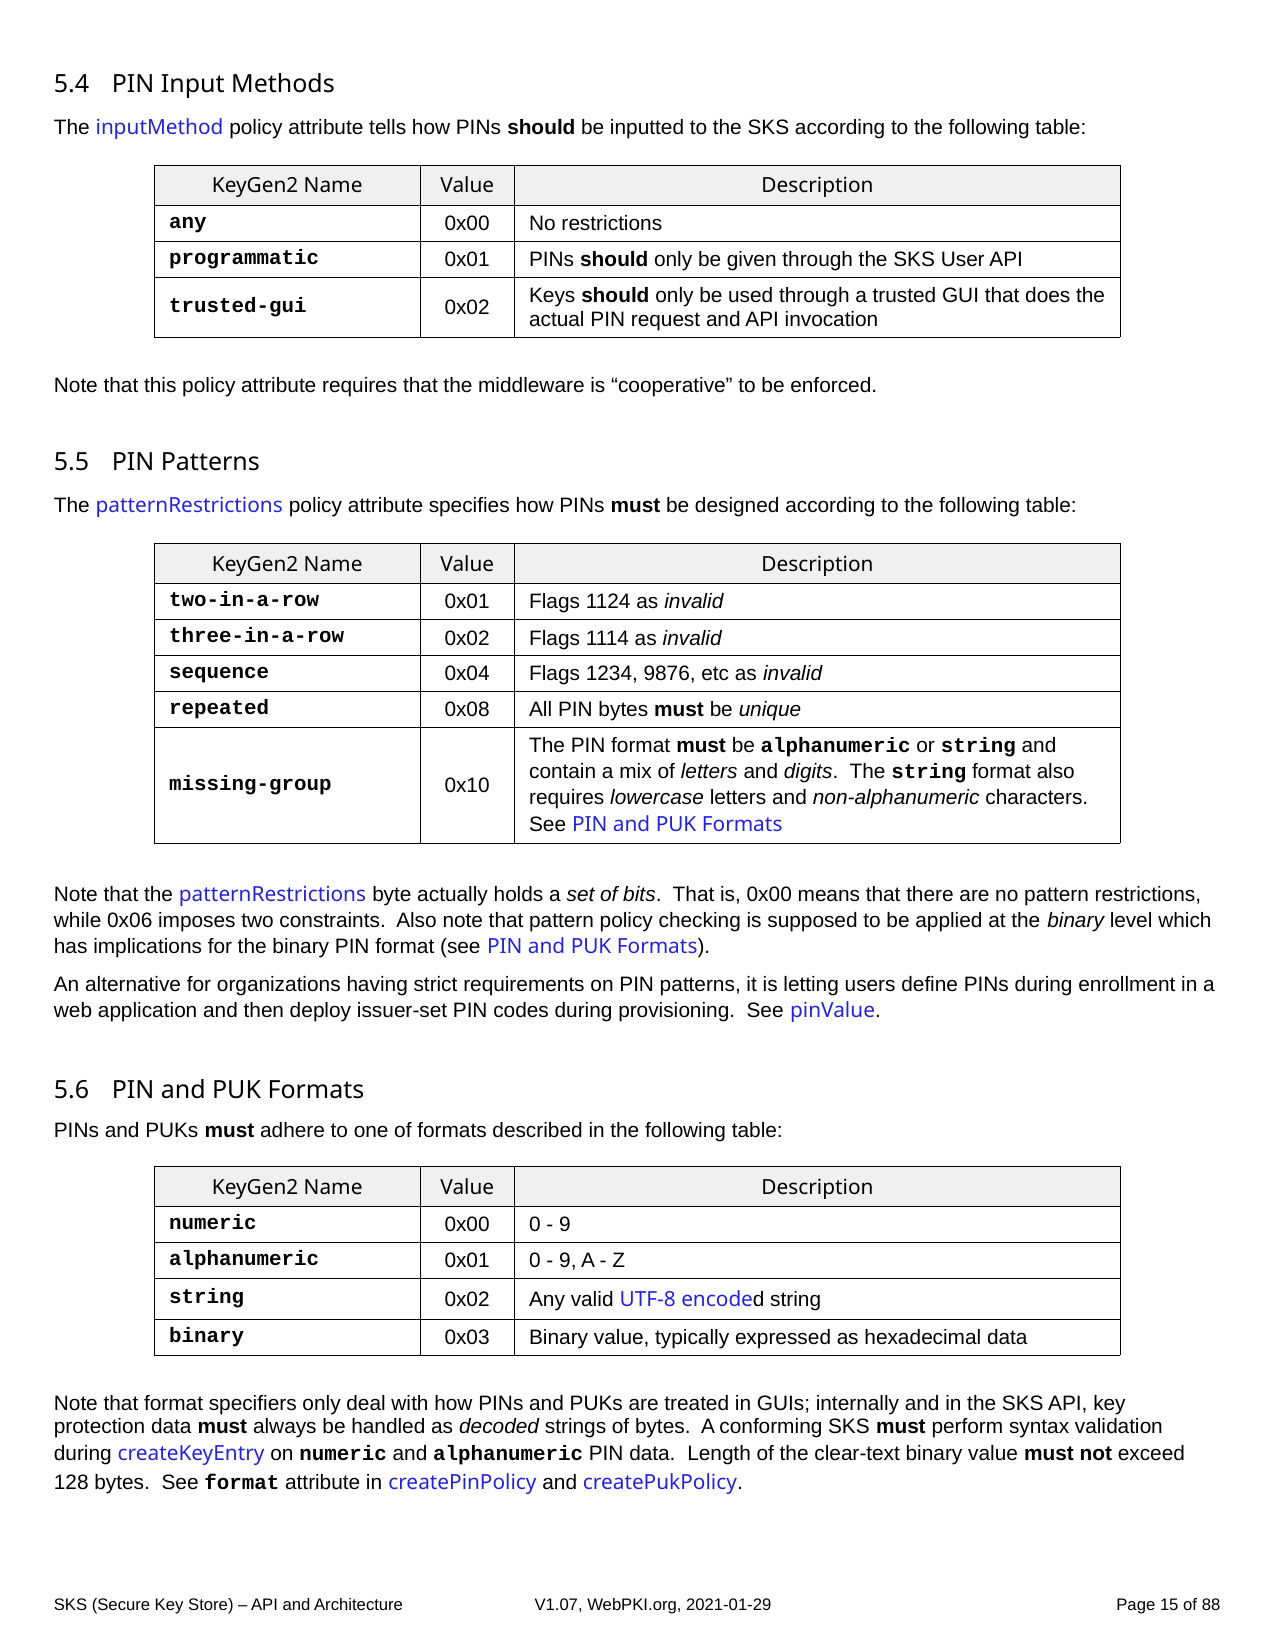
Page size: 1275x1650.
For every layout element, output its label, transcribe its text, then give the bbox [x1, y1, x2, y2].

table_cell 0x08 [421, 692, 514, 727]
subtitle PIN Patterns [54, 444, 1221, 478]
table_cell 0x01 [421, 584, 514, 619]
table_cell All PIN bytes must be unique [515, 692, 1120, 727]
table_cell alphanumeric [155, 1243, 420, 1278]
table_cell 0 - 9 [515, 1207, 1120, 1242]
table_cell binary [155, 1320, 420, 1354]
table_header Description [515, 544, 1120, 583]
text Note that the patternRestrictions byte actually holds a set of bits. That is, 0x00 means that there are no pattern restrictions, while 0x06 imposes two constraints. Also note that pattern policy checking is supposed to be applied at the binary level which has implications for the binary PIN format (see PIN and PUK Formats). [54, 879, 1221, 960]
table_cell 0x01 [421, 1243, 514, 1278]
table_cell 0x02 [421, 620, 514, 655]
text An alternative for organizations having strict requirements on PIN patterns, it is letting users define PINs during enrollment in a web application and then deploy issuer-set PIN codes during provisioning. See pinValue. [54, 972, 1221, 1024]
table_cell trusted-gui [155, 278, 420, 337]
text PINs and PUKs must adhere to one of formats described in the following table: [54, 1118, 1221, 1166]
table_cell 0x02 [421, 1279, 514, 1318]
table_cell Keys should only be used through a trusted GUI that does the actual PIN request and API invocation [515, 278, 1120, 337]
table_cell any [155, 206, 420, 241]
table_cell 0x01 [421, 242, 514, 277]
table_cell string [155, 1279, 420, 1318]
table_cell 0x10 [421, 728, 514, 843]
table_cell Flags 1124 as invalid [515, 584, 1120, 619]
table_cell sequence [155, 656, 420, 691]
text Note that this policy attribute requires that the middleware is “cooperative” to be enforced. [54, 373, 1221, 397]
table_cell No restrictions [515, 206, 1120, 241]
table_cell Flags 1114 as invalid [515, 620, 1120, 655]
table_cell 0x04 [421, 656, 514, 691]
table_header Value [421, 544, 514, 583]
table_header Description [515, 1167, 1120, 1206]
subtitle PIN and PUK Formats [54, 1071, 1221, 1106]
table_cell 0x00 [421, 206, 514, 241]
table_cell Binary value, typically expressed as hexadecimal data [515, 1320, 1120, 1354]
table_cell repeated [155, 692, 420, 727]
table_cell Any valid UTF-8 encoded string [515, 1279, 1120, 1318]
table_cell three-in-a-row [155, 620, 420, 655]
table_cell 0x00 [421, 1207, 514, 1242]
table_cell missing-group [155, 728, 420, 843]
text The inputMethod policy attribute tells how PINs should be inputted to the SKS according to the following table: [54, 112, 1221, 164]
table_header KeyGen2 Name [155, 544, 420, 583]
table_header KeyGen2 Name [155, 1167, 420, 1206]
table_cell 0 - 9, A - Z [515, 1243, 1120, 1278]
table_cell PINs should only be given through the SKS User API [515, 242, 1120, 277]
subtitle PIN Input Methods [54, 66, 1221, 100]
table_cell Flags 1234, 9876, etc as invalid [515, 656, 1120, 691]
table_cell two-in-a-row [155, 584, 420, 619]
table_header Description [515, 166, 1120, 205]
table_cell 0x03 [421, 1320, 514, 1354]
table_cell 0x02 [421, 278, 514, 337]
text Note that format specifiers only deal with how PINs and PUKs are treated in GUIs; internally and in the SKS API, key protection data must always be handled as decoded strings of bytes. A conforming SKS must perform syntax validation during createKeyEntry on numeric and alphanumeric PIN data. Length of the clear-text binary value must not exceed 128 bytes. See format attribute in createPinPolicy and createPukPolicy. [54, 1390, 1221, 1495]
table_header Value [421, 1167, 514, 1206]
table_cell programmatic [155, 242, 420, 277]
table_header Value [421, 166, 514, 205]
table_cell numeric [155, 1207, 420, 1242]
text The patternRestrictions policy attribute specifies how PINs must be designed according to the following table: [54, 491, 1221, 543]
table_cell The PIN format must be alphanumeric or string and contain a mix of letters and digits. The string format also requires lowercase letters and non-alphanumeric characters. See PIN and PUK Formats [515, 728, 1120, 843]
table_header KeyGen2 Name [155, 166, 420, 205]
